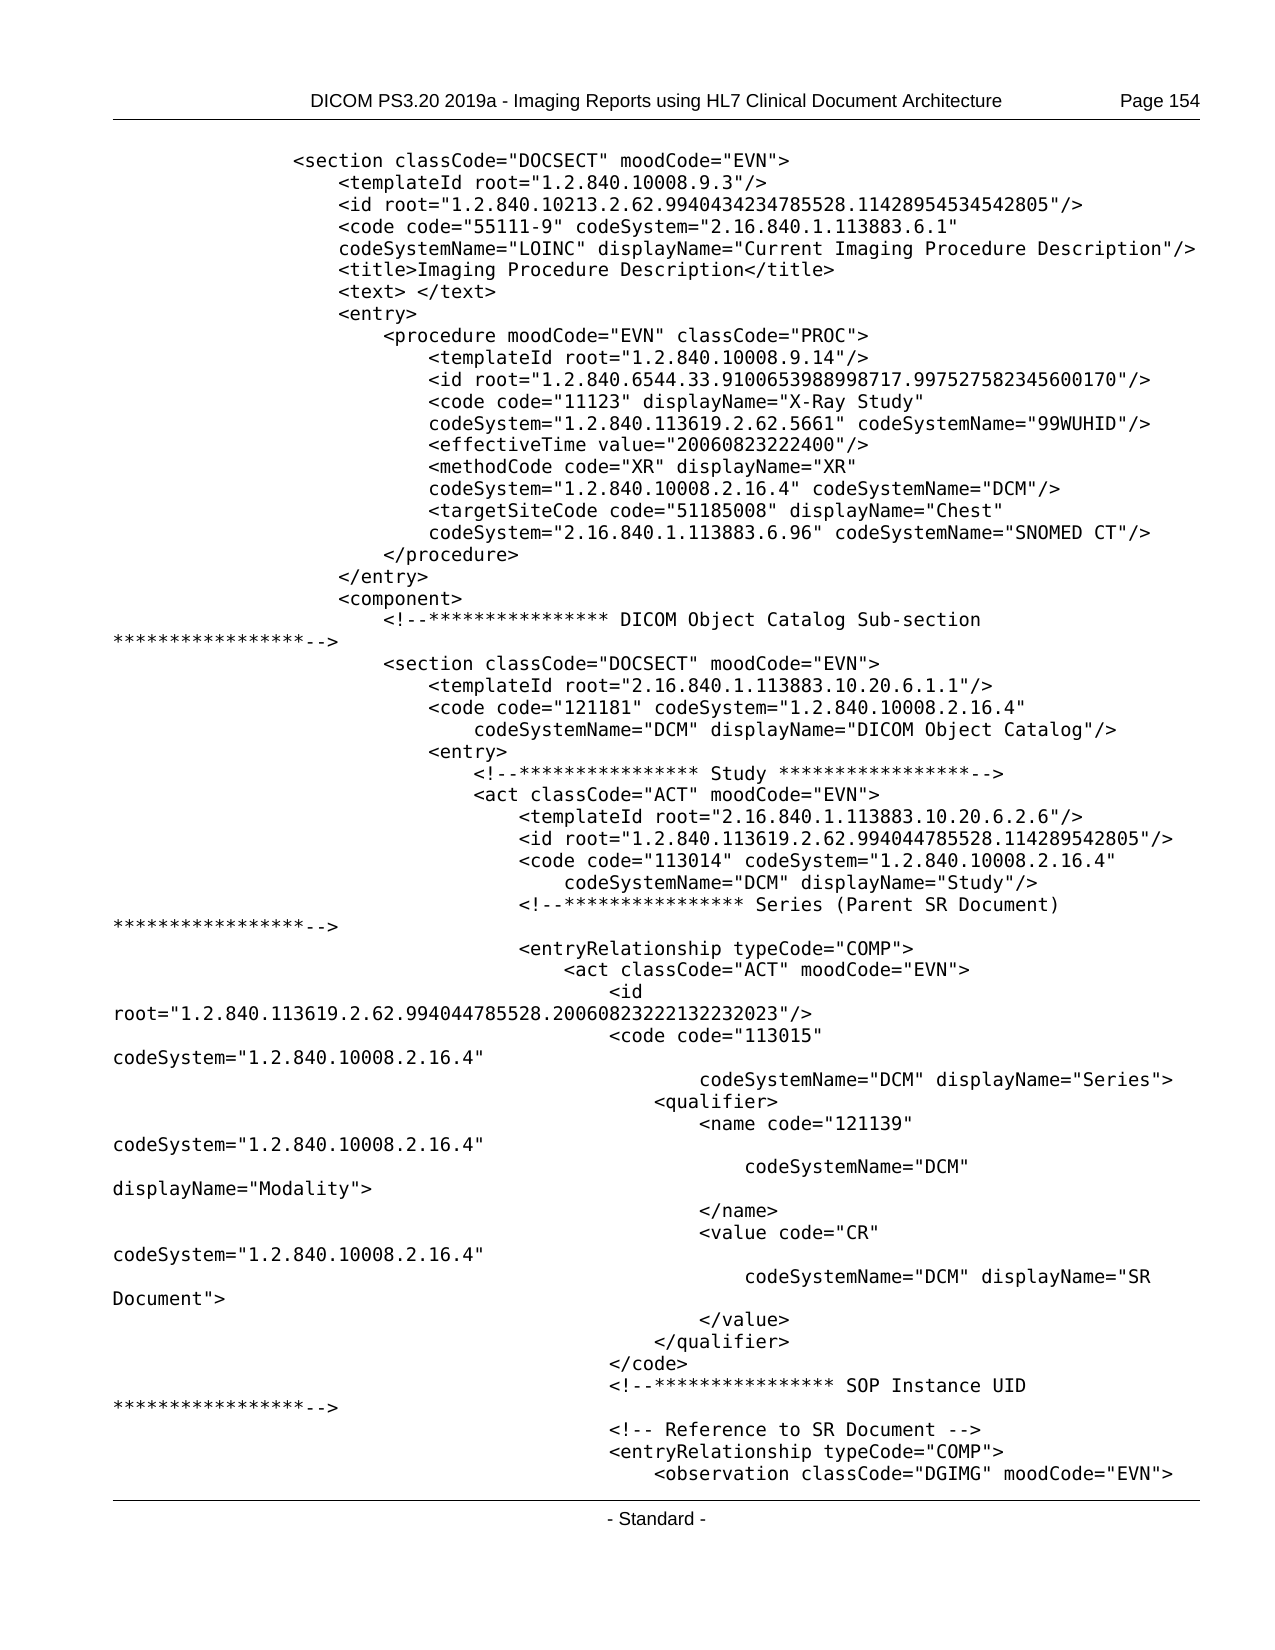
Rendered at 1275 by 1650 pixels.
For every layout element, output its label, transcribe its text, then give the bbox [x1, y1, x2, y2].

text <section classCode="DOCSECT" moodCode="EVN"> <templateId root="1.2.840.10008.9.3"/> <id root="1.2.840.10213.2.62.9940434234785528.11428954534542805"/> <code code="55111-9" codeSystem="2.16.840.1.113883.6.1" codeSystemName="LOINC" displayName="Current Imaging Procedure Description"/> <title>Imaging Procedure Description</title> <text> </text> <entry> <procedure moodCode="EVN" classCode="PROC"> <templateId root="1.2.840.10008.9.14"/> <id root="1.2.840.6544.33.9100653988998717.997527582345600170"/> <code code="11123" displayName="X-Ray Study" codeSystem="1.2.840.113619.2.62.5661" codeSystemName="99WUHID"/> <effectiveTime value="20060823222400"/> <methodCode code="XR" displayName="XR" codeSystem="1.2.840.10008.2.16.4" codeSystemName="DCM"/> <targetSiteCode code="51185008" displayName="Chest" codeSystem="2.16.840.1.113883.6.96" codeSystemName="SNOMED CT"/> </procedure> </entry> <component> <!--**************** DICOM Object Catalog Sub-section *****************--> <section classCode="DOCSECT" moodCode="EVN"> <templateId root="2.16.840.1.113883.10.20.6.1.1"/> <code code="121181" codeSystem="1.2.840.10008.2.16.4" codeSystemName="DCM" displayName="DICOM Object Catalog"/> <entry> <!--**************** Study *****************--> <act classCode="ACT" moodCode="EVN"> <templateId root="2.16.840.1.113883.10.20.6.2.6"/> <id root="1.2.840.113619.2.62.994044785528.114289542805"/> <code code="113014" codeSystem="1.2.840.10008.2.16.4" codeSystemName="DCM" displayName="Study"/> <!--**************** Series (Parent SR Document) *****************--> <entryRelationship typeCode="COMP"> <act classCode="ACT" moodCode="EVN"> <id root="1.2.840.113619.2.62.994044785528.20060823222132232023"/> <code code="113015" codeSystem="1.2.840.10008.2.16.4" codeSystemName="DCM" displayName="Series"> <qualifier> <name code="121139" codeSystem="1.2.840.10008.2.16.4" codeSystemName="DCM" displayName="Modality"> </name> <value code="CR" codeSystem="1.2.840.10008.2.16.4" codeSystemName="DCM" displayName="SR Document"> </value> </qualifier> </code> <!--**************** SOP Instance UID *****************--> <!-- Reference to SR Document --> <entryRelationship typeCode="COMP"> <observation classCode="DGIMG" moodCode="EVN"> [112, 150, 1200, 1484]
